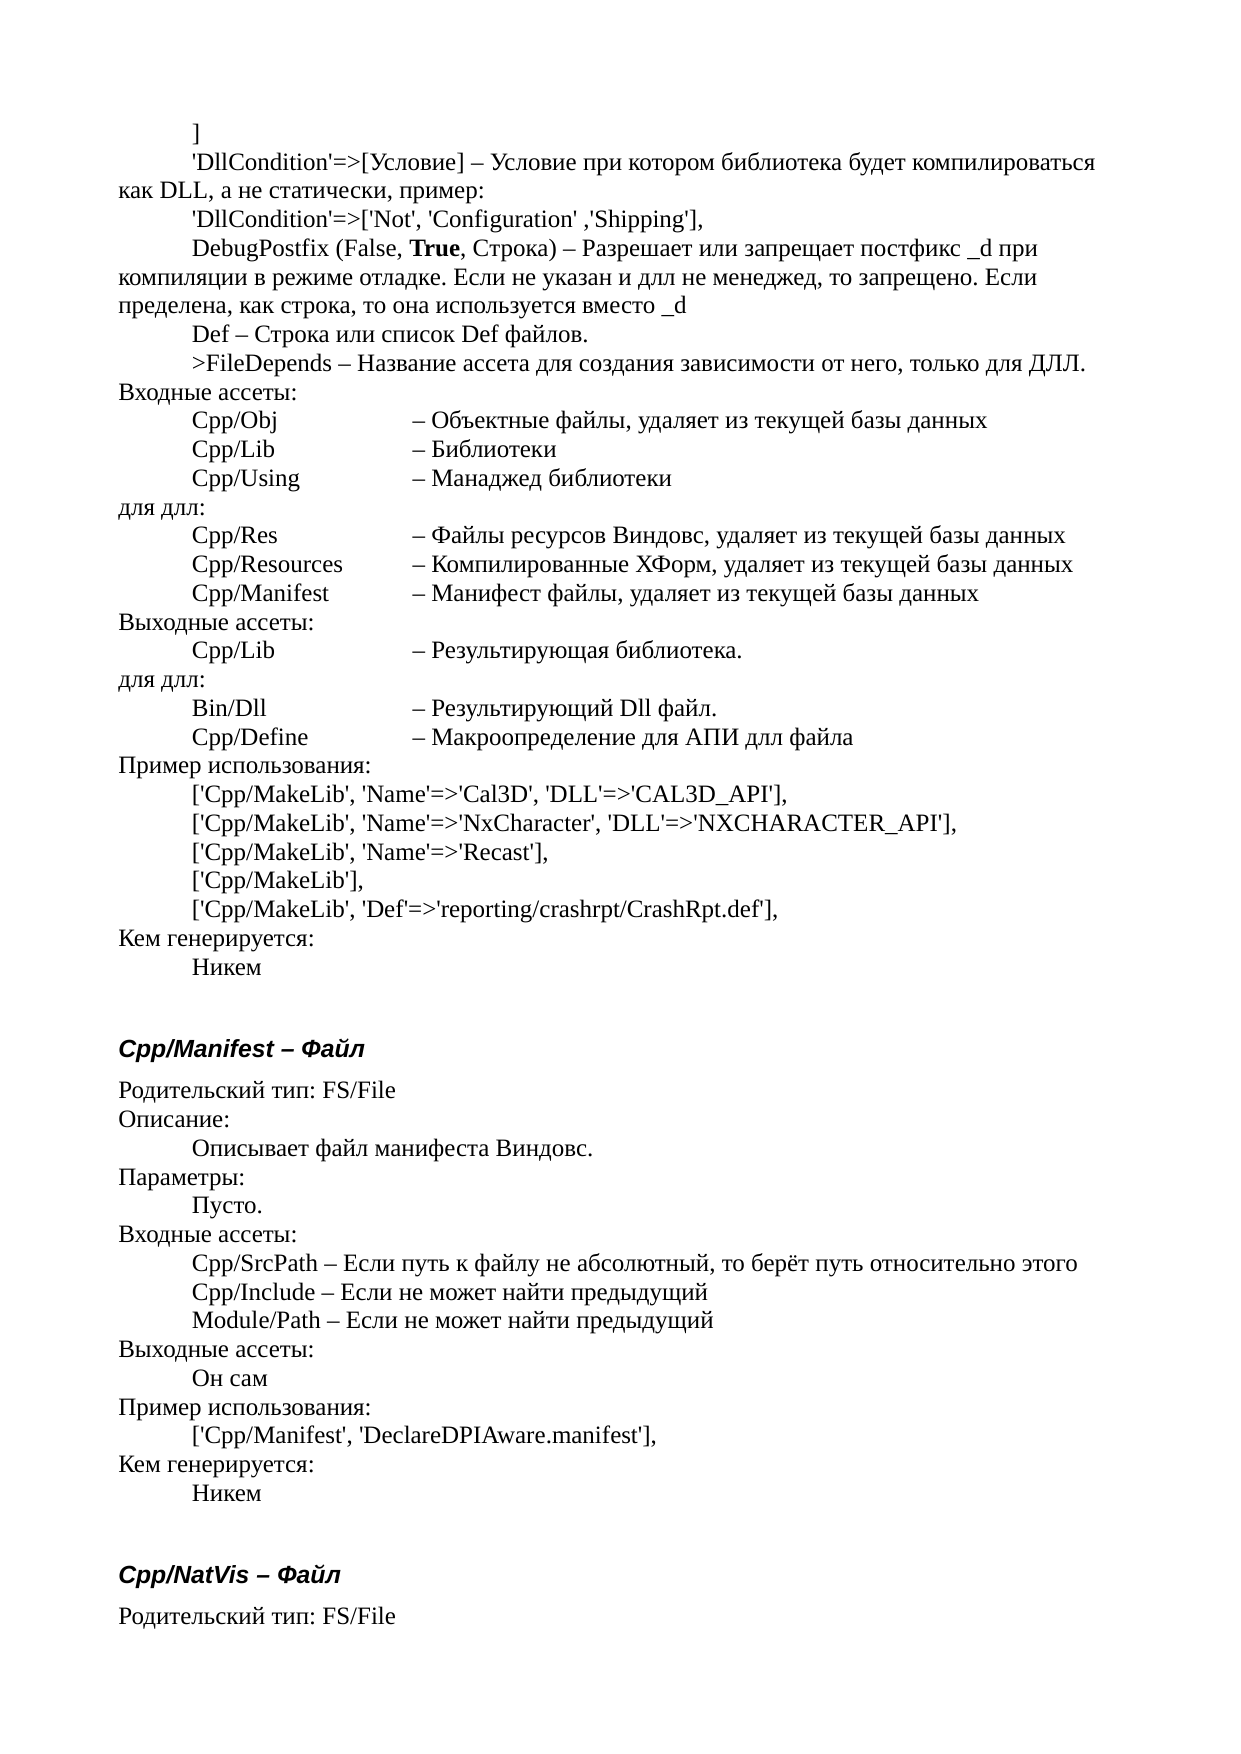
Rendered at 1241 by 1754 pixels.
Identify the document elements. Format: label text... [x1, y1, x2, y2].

text Никем [118, 1478, 1122, 1507]
text Cpp/Include – Если не может найти предыдущий [118, 1277, 1122, 1305]
text ] [118, 118, 1122, 147]
text для длл: [118, 664, 1122, 693]
text >FileDepends – Название ассета для создания зависимости от него, только для ДЛЛ. [118, 348, 1122, 377]
text Выходные ассеты: [118, 1334, 1122, 1363]
text ['Cpp/MakeLib', 'Name'=>'Cal3D', 'DLL'=>'CAL3D_API'], [118, 779, 1122, 808]
text ['Cpp/MakeLib', 'Name'=>'NxCharacter', 'DLL'=>'NXCHARACTER_API'], [118, 808, 1122, 837]
text Кем генерируется: [118, 923, 1122, 952]
text Выходные ассеты: [118, 607, 1122, 636]
text Cpp/Obj – Объектные файлы, удаляет из текущей базы данных [118, 406, 1122, 434]
text ['Cpp/MakeLib', 'Name'=>'Recast'], [118, 837, 1122, 866]
text Cpp/Define – Макроопределение для АПИ длл файла [118, 722, 1122, 751]
text Он сам [118, 1363, 1122, 1392]
text Cpp/SrcPath – Если путь к файлу не абсолютный, то берёт путь относительно этого [118, 1248, 1122, 1277]
subtitle Cpp/Manifest – Файл [118, 1034, 1122, 1063]
text Cpp/Lib – Библиотеки [118, 434, 1122, 463]
text Bin/Dll – Результирующий Dll файл. [118, 693, 1122, 722]
text Родительский тип: FS/File [118, 1075, 1122, 1104]
text 'DllCondition'=>['Not', 'Configuration' ,'Shipping'], [118, 204, 1122, 233]
text ['Cpp/Manifest', 'DeclareDPIAware.manifest'], [118, 1420, 1122, 1449]
text ['Cpp/MakeLib', 'Def'=>'reporting/crashrpt/CrashRpt.def'], [118, 894, 1122, 923]
text Кем генерируется: [118, 1449, 1122, 1478]
text Cpp/Lib – Результирующая библиотека. [118, 636, 1122, 664]
text 'DllCondition'=>[Условие] – Условие при котором библиотека будет компилироваться как DLL, а не статически, пример: [118, 147, 1122, 204]
text Пример использования: [118, 1392, 1122, 1420]
text Описание: [118, 1104, 1122, 1133]
text Def – Строка или список Def файлов. [118, 319, 1122, 348]
text DebugPostfix (False, True, Строка) – Разрешает или запрещает постфикс _d при компиляции в режиме отладке. Если не указан и длл не менеджед, то запрещено. Если пределена, как строка, то она используется вместо _d [118, 233, 1122, 319]
text Cpp/Manifest – Манифест файлы, удаляет из текущей базы данных [118, 578, 1122, 607]
text Входные ассеты: [118, 377, 1122, 406]
text Cpp/Resources – Компилированные ХФорм, удаляет из текущей базы данных [118, 549, 1122, 578]
text Пусто. [118, 1190, 1122, 1219]
text Cpp/Using – Манаджед библиотеки [118, 463, 1122, 492]
text ['Cpp/MakeLib'], [118, 866, 1122, 894]
text Никем [118, 952, 1122, 981]
text Родительский тип: FS/File [118, 1601, 1122, 1630]
text Описывает файл манифеста Виндовс. [118, 1133, 1122, 1162]
text Параметры: [118, 1162, 1122, 1190]
subtitle Cpp/NatVis – Файл [118, 1560, 1122, 1589]
text для длл: [118, 492, 1122, 521]
text Cpp/Res – Файлы ресурсов Виндовс, удаляет из текущей базы данных [118, 521, 1122, 549]
text Module/Path – Если не может найти предыдущий [118, 1305, 1122, 1334]
text Входные ассеты: [118, 1219, 1122, 1248]
text Пример использования: [118, 751, 1122, 779]
